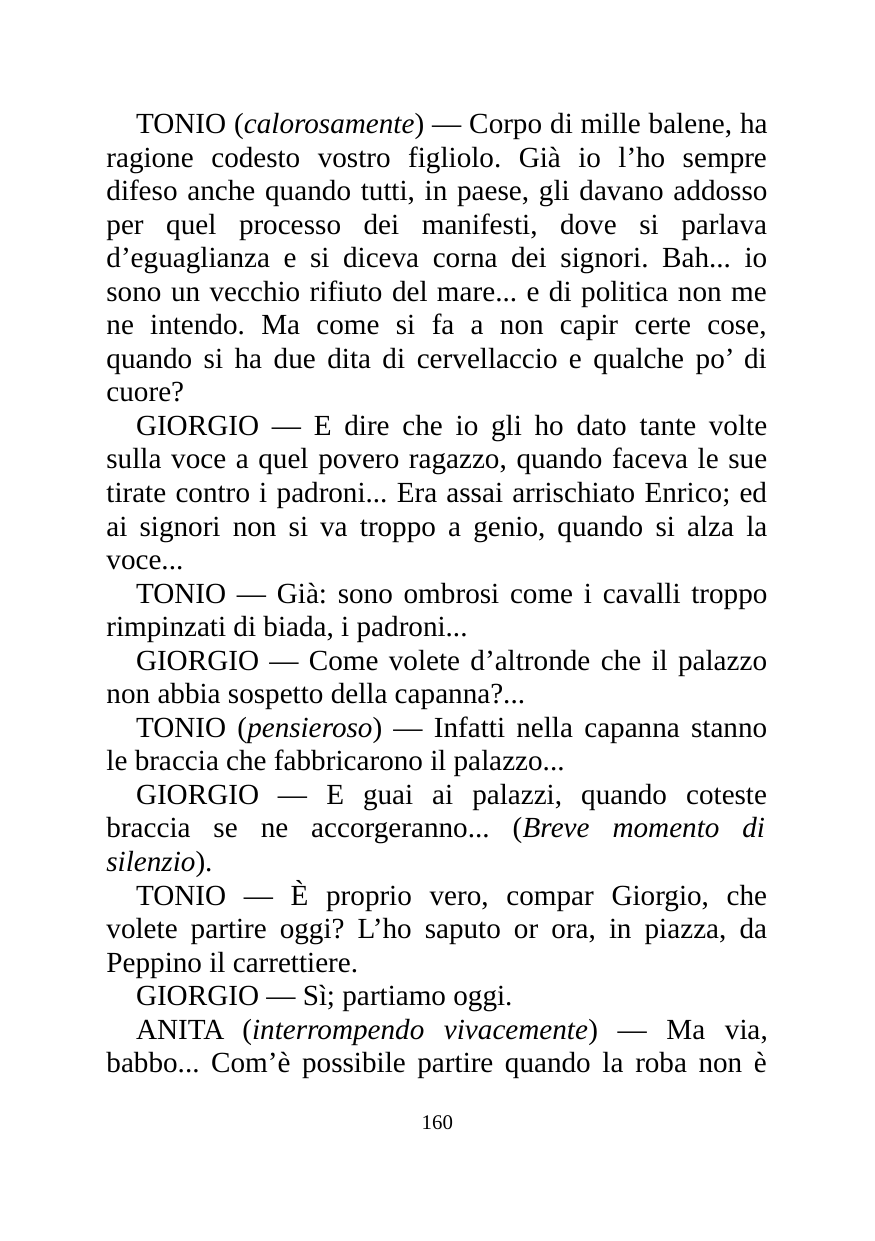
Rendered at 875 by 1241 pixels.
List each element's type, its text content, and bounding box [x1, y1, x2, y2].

text TONIO — È proprio vero, compar Giorgio, che volete partire oggi? L’ho saputo or ora, in piazza, da Peppino il carrettiere. [106, 878, 768, 978]
text TONIO (calorosamente) — Corpo di mille balene, ha ragione codesto vostro figliolo. Già io l’ho sempre difeso anche quando tutti, in paese, gli davano addosso per quel processo dei manifesti, dove si parlava d’eguaglianza e si diceva corna dei signori. Bah... io sono un vecchio rifiuto del mare... e di politica non me ne intendo. Ma come si fa a non capir certe cose, quando si ha due dita di cervellaccio e qualche po’ di cuore? [106, 106, 768, 408]
text TONIO — Già: sono ombrosi come i cavalli troppo rimpinzati di biada, i padroni... [106, 576, 768, 643]
text TONIO (pensieroso) — Infatti nella capanna stanno le braccia che fabbricarono il palazzo... [106, 710, 768, 777]
text GIORGIO — E guai ai palazzi, quando coteste braccia se ne accorgeranno... (Breve momento di silenzio). [106, 777, 768, 878]
text GIORGIO — E dire che io gli ho dato tante volte sulla voce a quel povero ragazzo, quando faceva le sue tirate contro i padroni... Era assai arrischiato Enrico; ed ai signori non si va troppo a genio, quando si alza la voce... [106, 408, 768, 576]
text GIORGIO — Sì; partiamo oggi. [106, 978, 768, 1012]
text ANITA (interrompendo vivacemente) — Ma via, babbo... Com’è possibile partire quando la roba non è [106, 1012, 768, 1079]
text GIORGIO — Come volete d’altronde che il palazzo non abbia sospetto della capanna?... [106, 643, 768, 710]
